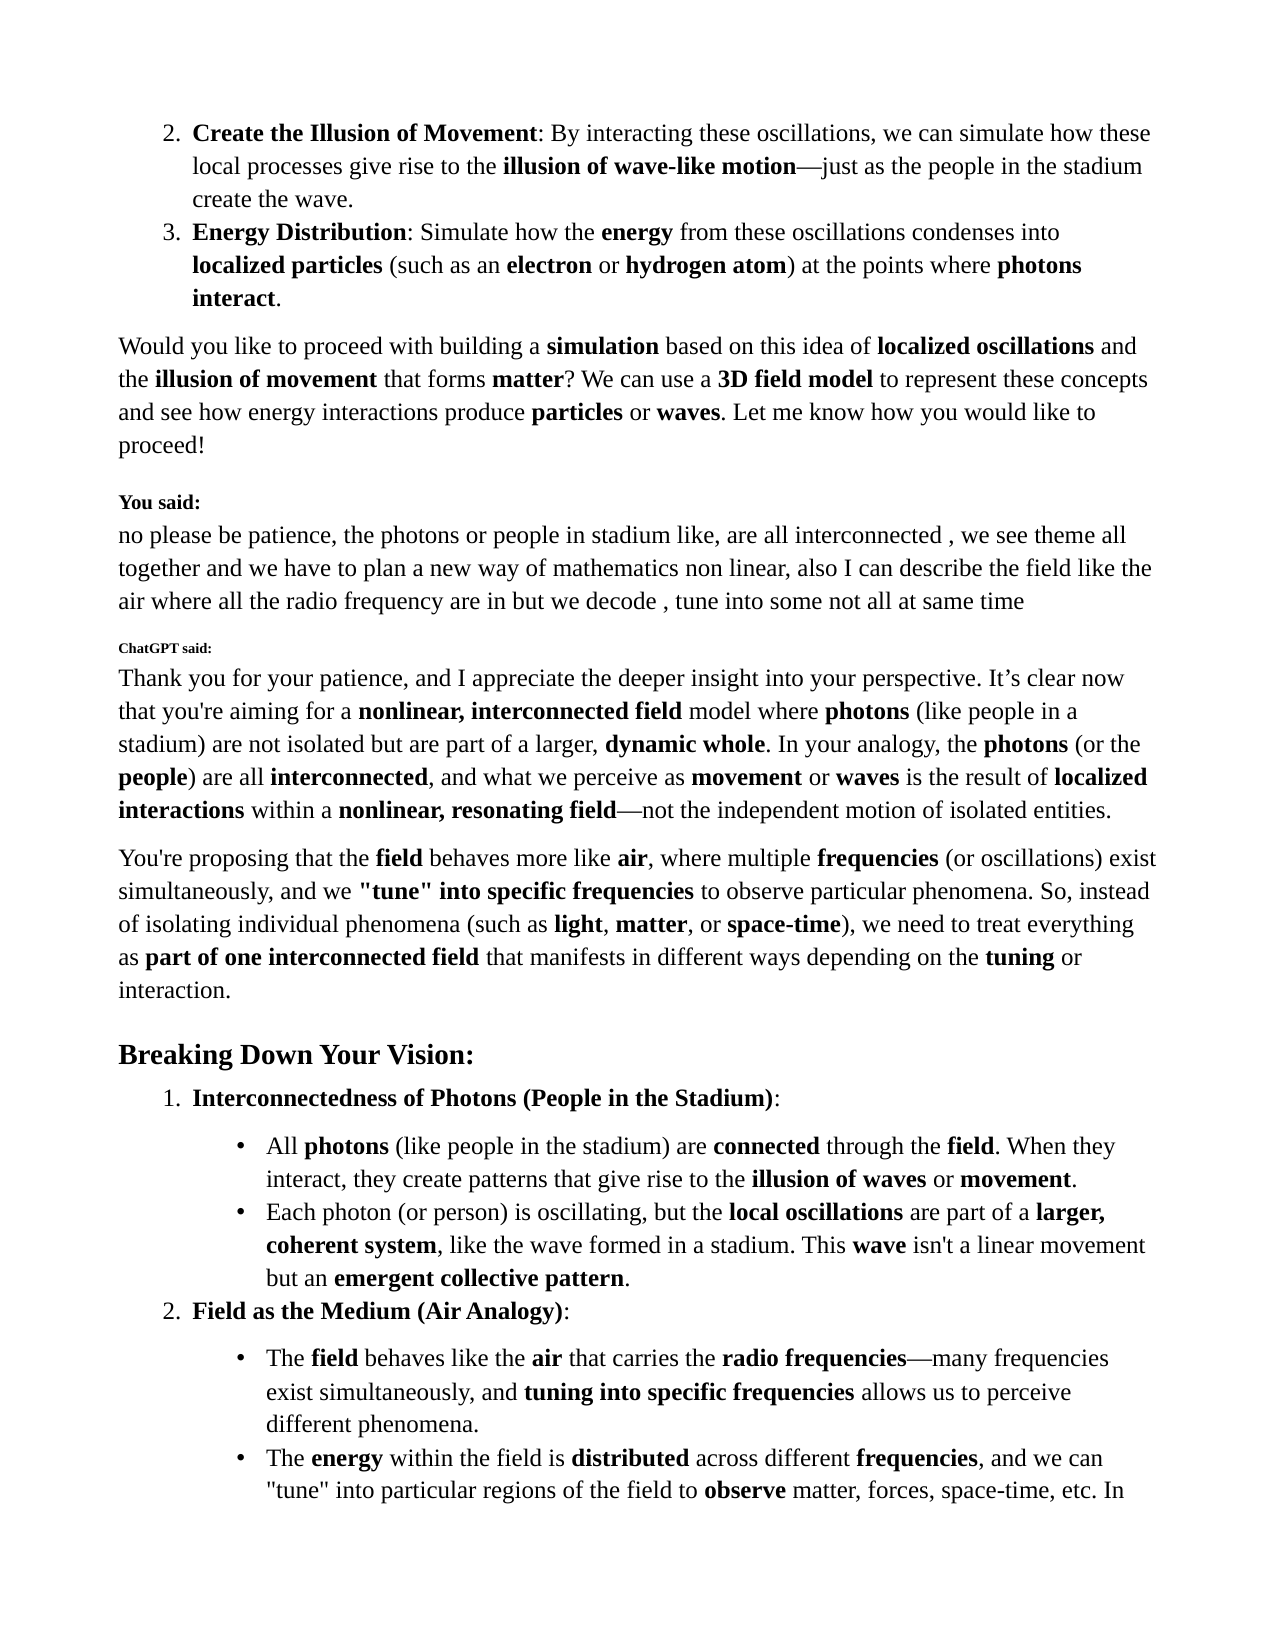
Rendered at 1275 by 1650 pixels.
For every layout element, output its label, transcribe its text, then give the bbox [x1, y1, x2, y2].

text Thank you for your patience, and I appreciate the deeper insight into your perspective. It’s clear now that you're aiming for a nonlinear, interconnected field model where photons (like people in a stadium) are not isolated but are part of a larger, dynamic whole. In your analogy, the photons (or the people) are all interconnected, and what we perceive as movement or waves is the result of localized interactions within a nonlinear, resonating field—not the independent motion of isolated entities. [118, 663, 1157, 824]
subtitle Breaking Down Your Vision: [118, 1037, 1157, 1071]
list Energy Distribution: Simulate how the energy from these oscillations condenses into localized particles (such as an electron or hydrogen atom) at the points where photons interact. [162, 217, 1157, 312]
list The energy within the field is distributed across different frequencies, and we can "tune" into particular regions of the field to observe matter, forces, space-time, etc. In [236, 1443, 1157, 1504]
subtitle You said: [118, 490, 1157, 514]
list The field behaves like the air that carries the radio frequencies—many frequencies exist simultaneously, and tuning into specific frequencies allows us to perceive different phenomena. [236, 1343, 1157, 1438]
list Each photon (or person) is oscillating, but the local oscillations are part of a larger, coherent system, like the wave formed in a stadium. This wave isn't a linear movement but an emergent collective pattern. [236, 1197, 1157, 1292]
list Create the Illusion of Movement: By interacting these oscillations, we can simulate how these local processes give rise to the illusion of wave-like motion—just as the people in the stadium create the wave. [162, 118, 1157, 213]
text no please be patience, the photons or people in stadium like, are all interconnected , we see theme all together and we have to plan a new way of mathematics non linear, also I can describe the field like the air where all the radio frequency are in but we decode , tune into some not all at same time [118, 520, 1157, 615]
subtitle ChatGPT said: [118, 640, 1157, 657]
list Field as the Medium (Air Analogy): [162, 1296, 1157, 1325]
list Interconnectedness of Photons (People in the Stadium): [162, 1083, 1157, 1112]
text You're proposing that the field behaves more like air, where multiple frequencies (or oscillations) exist simultaneously, and we "tune" into specific frequencies to observe particular phenomena. So, instead of isolating individual phenomena (such as light, matter, or space-time), we need to treat everything as part of one interconnected field that manifests in different ways depending on the tuning or interaction. [118, 843, 1157, 1004]
text Would you like to proceed with building a simulation based on this idea of localized oscillations and the illusion of movement that forms matter? We can use a 3D field model to represent these concepts and see how energy interactions produce particles or waves. Let me know how you would like to proceed! [118, 331, 1157, 459]
list All photons (like people in the stadium) are connected through the field. When they interact, they create patterns that give rise to the illusion of waves or movement. [236, 1131, 1157, 1193]
